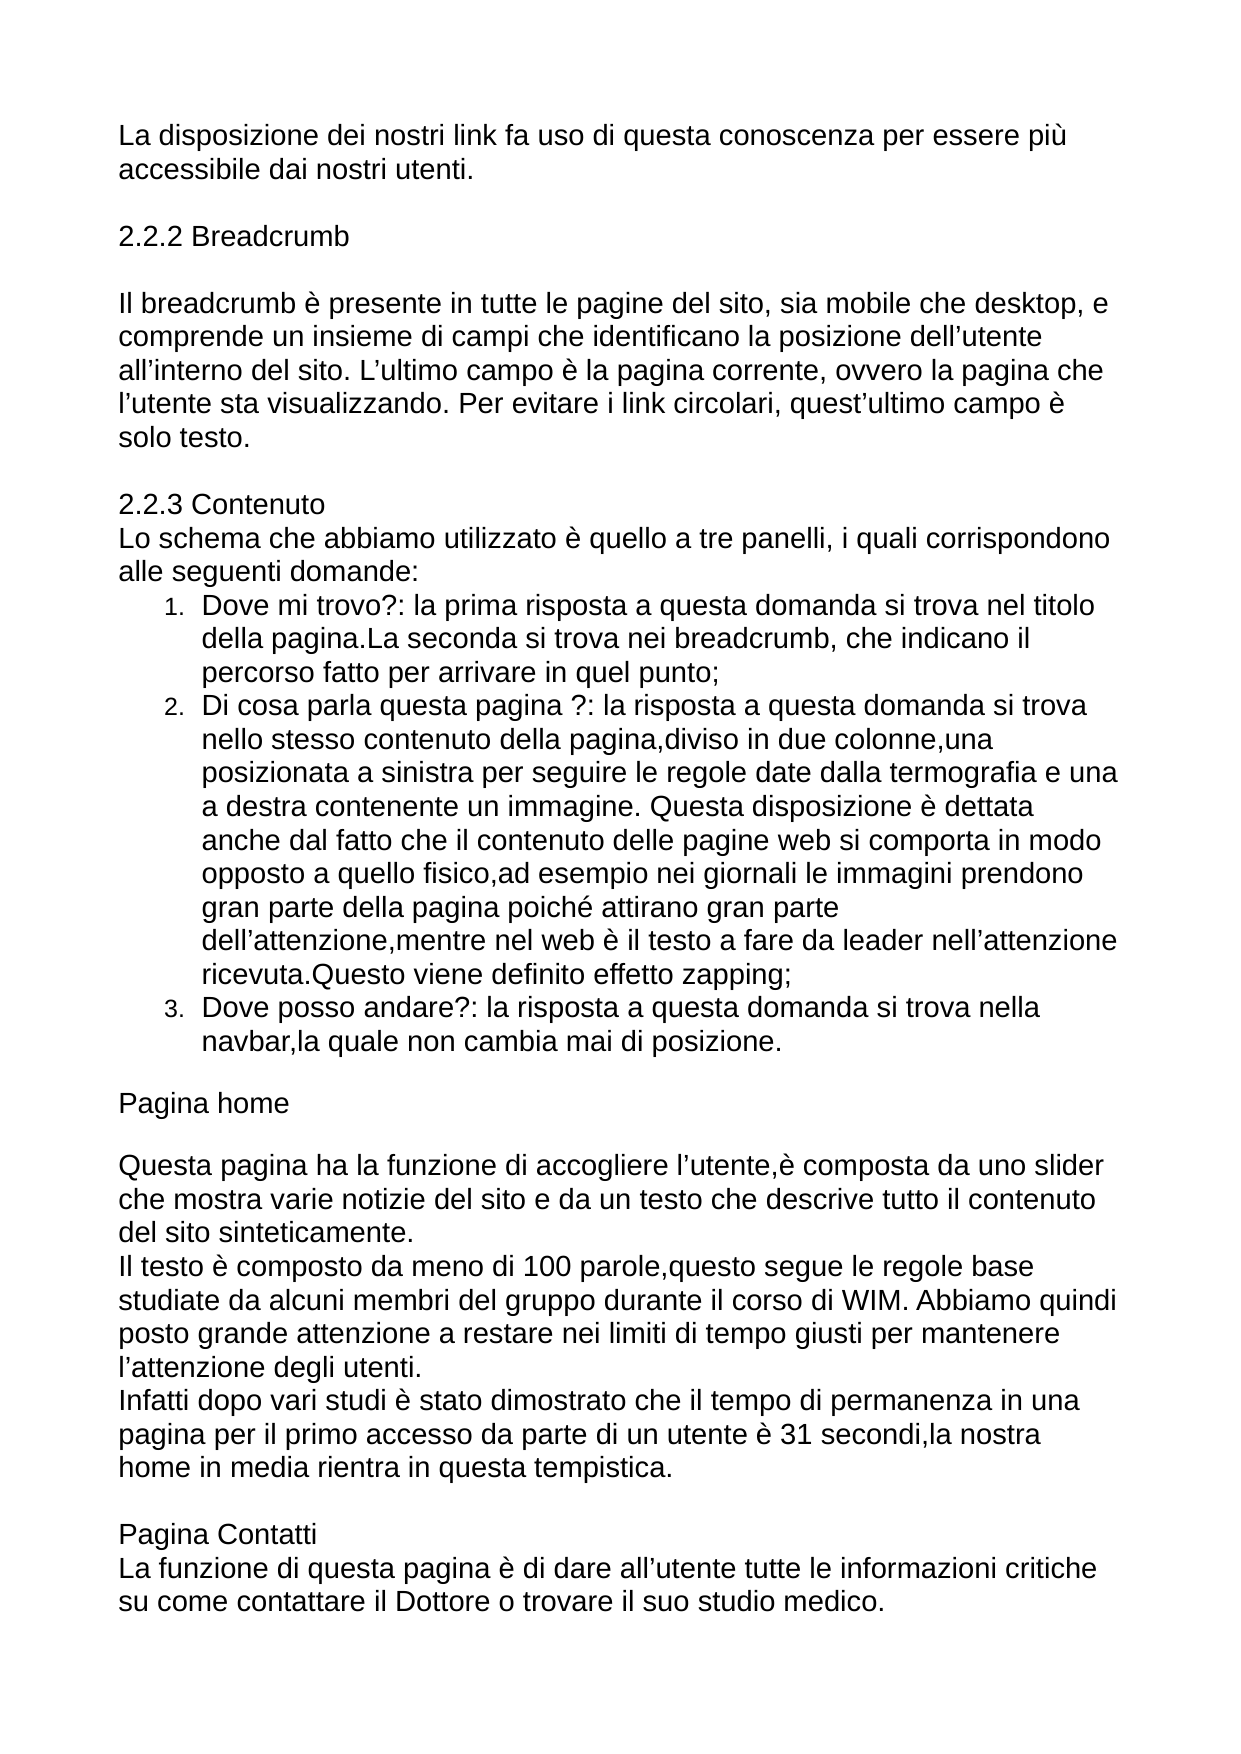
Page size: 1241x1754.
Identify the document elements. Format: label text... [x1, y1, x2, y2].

text La disposizione dei nostri link fa uso di questa conoscenza per essere più accessibile dai nostri utenti. [118, 118, 1122, 185]
text Il testo è composto da meno di 100 parole,questo segue le regole base studiate da alcuni membri del gruppo durante il corso di WIM. Abbiamo quindi posto grande attenzione a restare nei limiti di tempo giusti per mantenere l’attenzione degli utenti. [118, 1249, 1122, 1383]
text Il breadcrumb è presente in tutte le pagine del sito, sia mobile che desktop, e comprende un insieme di campi che identiﬁcano la posizione dell’utente all’interno del sito. L’ultimo campo è la pagina corrente, ovvero la pagina che l’utente sta visualizzando. Per evitare i link circolari, quest’ultimo campo è solo testo. [118, 286, 1122, 453]
text Questa pagina ha la funzione di accogliere l’utente,è composta da uno slider che mostra varie notizie del sito e da un testo che descrive tutto il contenuto del sito sinteticamente. [118, 1148, 1122, 1249]
text Pagina Contatti [118, 1517, 1122, 1551]
text 2.2.3 Contenuto [118, 487, 1122, 521]
list Dove mi trovo?: la prima risposta a questa domanda si trova nel titolo della pagina.La seconda si trova nei breadcrumb, che indicano il percorso fatto per arrivare in quel punto; [164, 588, 1122, 688]
text La funzione di questa pagina è di dare all’utente tutte le informazioni critiche su come contattare il Dottore o trovare il suo studio medico. [118, 1551, 1122, 1618]
text Pagina home [118, 1086, 1122, 1119]
text Infatti dopo vari studi è stato dimostrato che il tempo di permanenza in una pagina per il primo accesso da parte di un utente è 31 secondi,la nostra home in media rientra in questa tempistica. [118, 1383, 1122, 1484]
list Di cosa parla questa pagina ?: la risposta a questa domanda si trova nello stesso contenuto della pagina,diviso in due colonne,una posizionata a sinistra per seguire le regole date dalla termografia e una a destra contenente un immagine. Questa disposizione è dettata anche dal fatto che il contenuto delle pagine web si comporta in modo opposto a quello fisico,ad esempio nei giornali le immagini prendono gran parte della pagina poiché attirano gran parte dell’attenzione,mentre nel web è il testo a fare da leader nell’attenzione ricevuta.Questo viene definito effetto zapping; [164, 688, 1122, 990]
list Dove posso andare?: la risposta a questa domanda si trova nella navbar,la quale non cambia mai di posizione. [164, 990, 1122, 1057]
text Lo schema che abbiamo utilizzato è quello a tre panelli, i quali corrispondono alle seguenti domande: [118, 521, 1122, 588]
text 2.2.2 Breadcrumb [118, 219, 1122, 252]
